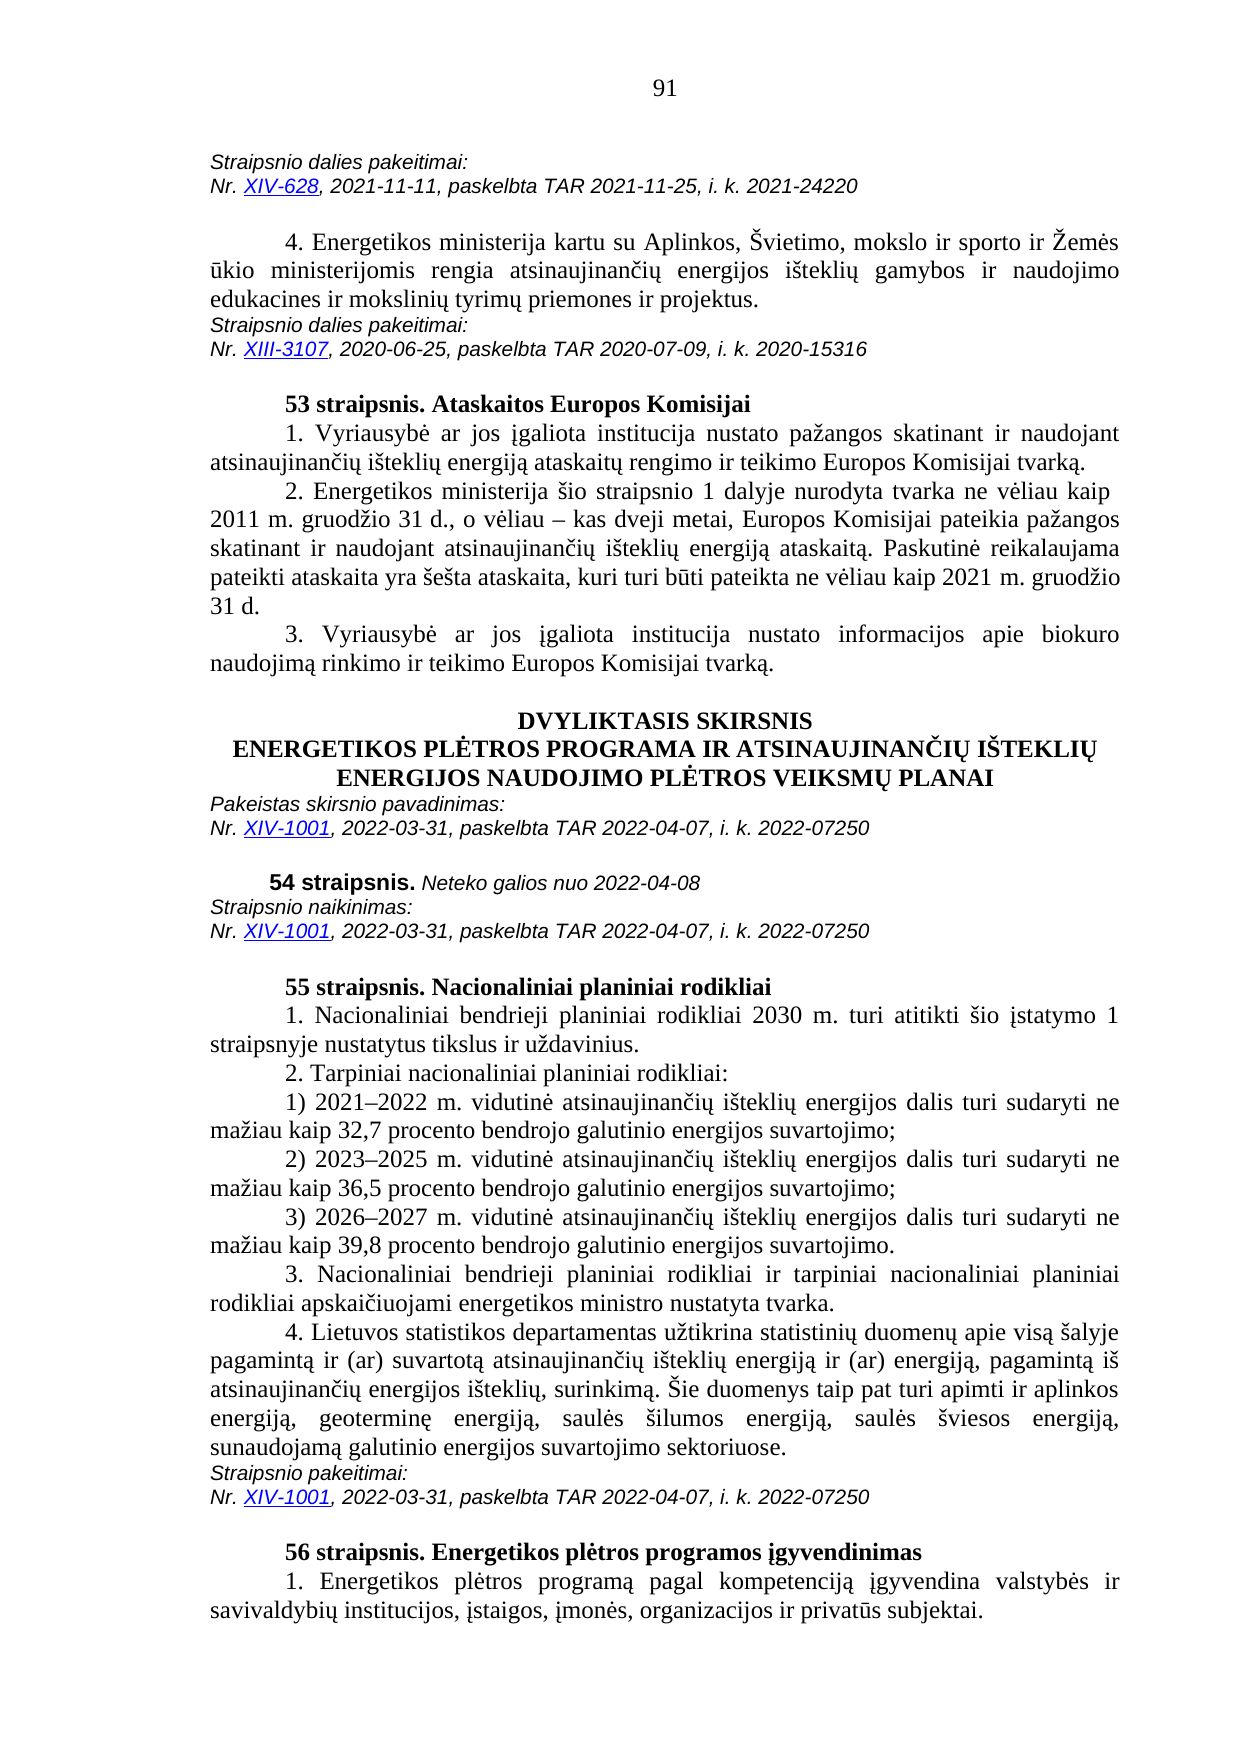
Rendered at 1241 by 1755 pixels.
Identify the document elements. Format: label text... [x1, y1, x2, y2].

text 53 straipsnis. Ataskaitos Europos Komisijai [210, 389, 1120, 418]
text 1. Nacionaliniai bendrieji planiniai rodikliai 2030 m. turi atitikti šio įstatymo 1 straipsnyje nustatytus tikslus ir uždavinius. [210, 1001, 1120, 1058]
text 2) 2023–2025 m. vidutinė atsinaujinančių išteklių energijos dalis turi sudaryti ne mažiau kaip 36,5 procento bendrojo galutinio energijos suvartojimo; [210, 1144, 1120, 1202]
text DVYLIKTASIS SKIRSNIS [210, 706, 1120, 734]
text 1) 2021–2022 m. vidutinė atsinaujinančių išteklių energijos dalis turi sudaryti ne mažiau kaip 32,7 procento bendrojo galutinio energijos suvartojimo; [210, 1087, 1120, 1144]
text Straipsnio dalies pakeitimai: [210, 150, 1120, 174]
text Nr. XIV-628, 2021-11-11, paskelbta TAR 2021-11-25, i. k. 2021-24220 [210, 174, 1120, 198]
text 54 straipsnis. Neteko galios nuo 2022-04-08 [210, 869, 1120, 895]
text ENERGETIKOS PLĖTROS PROGRAMA IR ATSINAUJINANČIŲ IŠTEKLIŲ ENERGIJOS NAUDOJIMO PLĖTROS VEIKSMŲ PLANAI [210, 734, 1120, 792]
text 3. Nacionaliniai bendrieji planiniai rodikliai ir tarpiniai nacionaliniai planiniai rodikliai apskaičiuojami energetikos ministro nustatyta tvarka. [210, 1259, 1120, 1317]
text 4. Energetikos ministerija kartu su Aplinkos, Švietimo, mokslo ir sporto ir Žemės ūkio ministerijomis rengia atsinaujinančių energijos išteklių gamybos ir naudojimo edukacines ir mokslinių tyrimų priemones ir projektus. [210, 227, 1120, 313]
text 4. Lietuvos statistikos departamentas užtikrina statistinių duomenų apie visą šalyje pagamintą ir (ar) suvartotą atsinaujinančių išteklių energiją ir (ar) energiją, pagamintą iš atsinaujinančių energijos išteklių, surinkimą. Šie duomenys taip pat turi apimti ir aplinkos energiją, geoterminę energiją, saulės šilumos energiją, saulės šviesos energiją, sunaudojamą galutinio energijos suvartojimo sektoriuose. [210, 1317, 1120, 1461]
text 1. Energetikos plėtros programą pagal kompetenciją įgyvendina valstybės ir savivaldybių institucijos, įstaigos, įmonės, organizacijos ir privatūs subjektai. [210, 1566, 1120, 1623]
text 1. Vyriausybė ar jos įgaliota institucija nustato pažangos skatinant ir naudojant atsinaujinančių išteklių energiją ataskaitų rengimo ir teikimo Europos Komisijai tvarką. [210, 418, 1120, 476]
text Nr. XIV-1001, 2022-03-31, paskelbta TAR 2022-04-07, i. k. 2022-07250 [210, 919, 1120, 943]
text 55 straipsnis. Nacionaliniai planiniai rodikliai [210, 972, 1120, 1001]
text 3) 2026–2027 m. vidutinė atsinaujinančių išteklių energijos dalis turi sudaryti ne mažiau kaip 39,8 procento bendrojo galutinio energijos suvartojimo. [210, 1202, 1120, 1259]
text Nr. XIV-1001, 2022-03-31, paskelbta TAR 2022-04-07, i. k. 2022-07250 [210, 816, 1120, 840]
text 2. Energetikos ministerija šio straipsnio 1 dalyje nurodyta tvarka ne vėliau kaip 2011 m. gruodžio 31 d., o vėliau – kas dveji metai, Europos Komisijai pateikia pažangos skatinant ir naudojant atsinaujinančių išteklių energiją ataskaitą. Paskutinė reikalaujama pateikti ataskaita yra šešta ataskaita, kuri turi būti pateikta ne vėliau kaip 2021 m. gruodžio 31 d. [210, 476, 1120, 619]
text 3. Vyriausybė ar jos įgaliota institucija nustato informacijos apie biokuro naudojimą rinkimo ir teikimo Europos Komisijai tvarką. [210, 619, 1120, 677]
text Straipsnio naikinimas: [210, 895, 1120, 919]
text Straipsnio pakeitimai: [210, 1461, 1120, 1484]
text 2. Tarpiniai nacionaliniai planiniai rodikliai: [210, 1058, 1120, 1087]
text Nr. XIII-3107, 2020-06-25, paskelbta TAR 2020-07-09, i. k. 2020-15316 [210, 337, 1120, 361]
text Pakeistas skirsnio pavadinimas: [210, 792, 1120, 816]
text Nr. XIV-1001, 2022-03-31, paskelbta TAR 2022-04-07, i. k. 2022-07250 [210, 1484, 1120, 1508]
text 56 straipsnis. Energetikos plėtros programos įgyvendinimas [210, 1537, 1120, 1566]
text Straipsnio dalies pakeitimai: [210, 313, 1120, 337]
